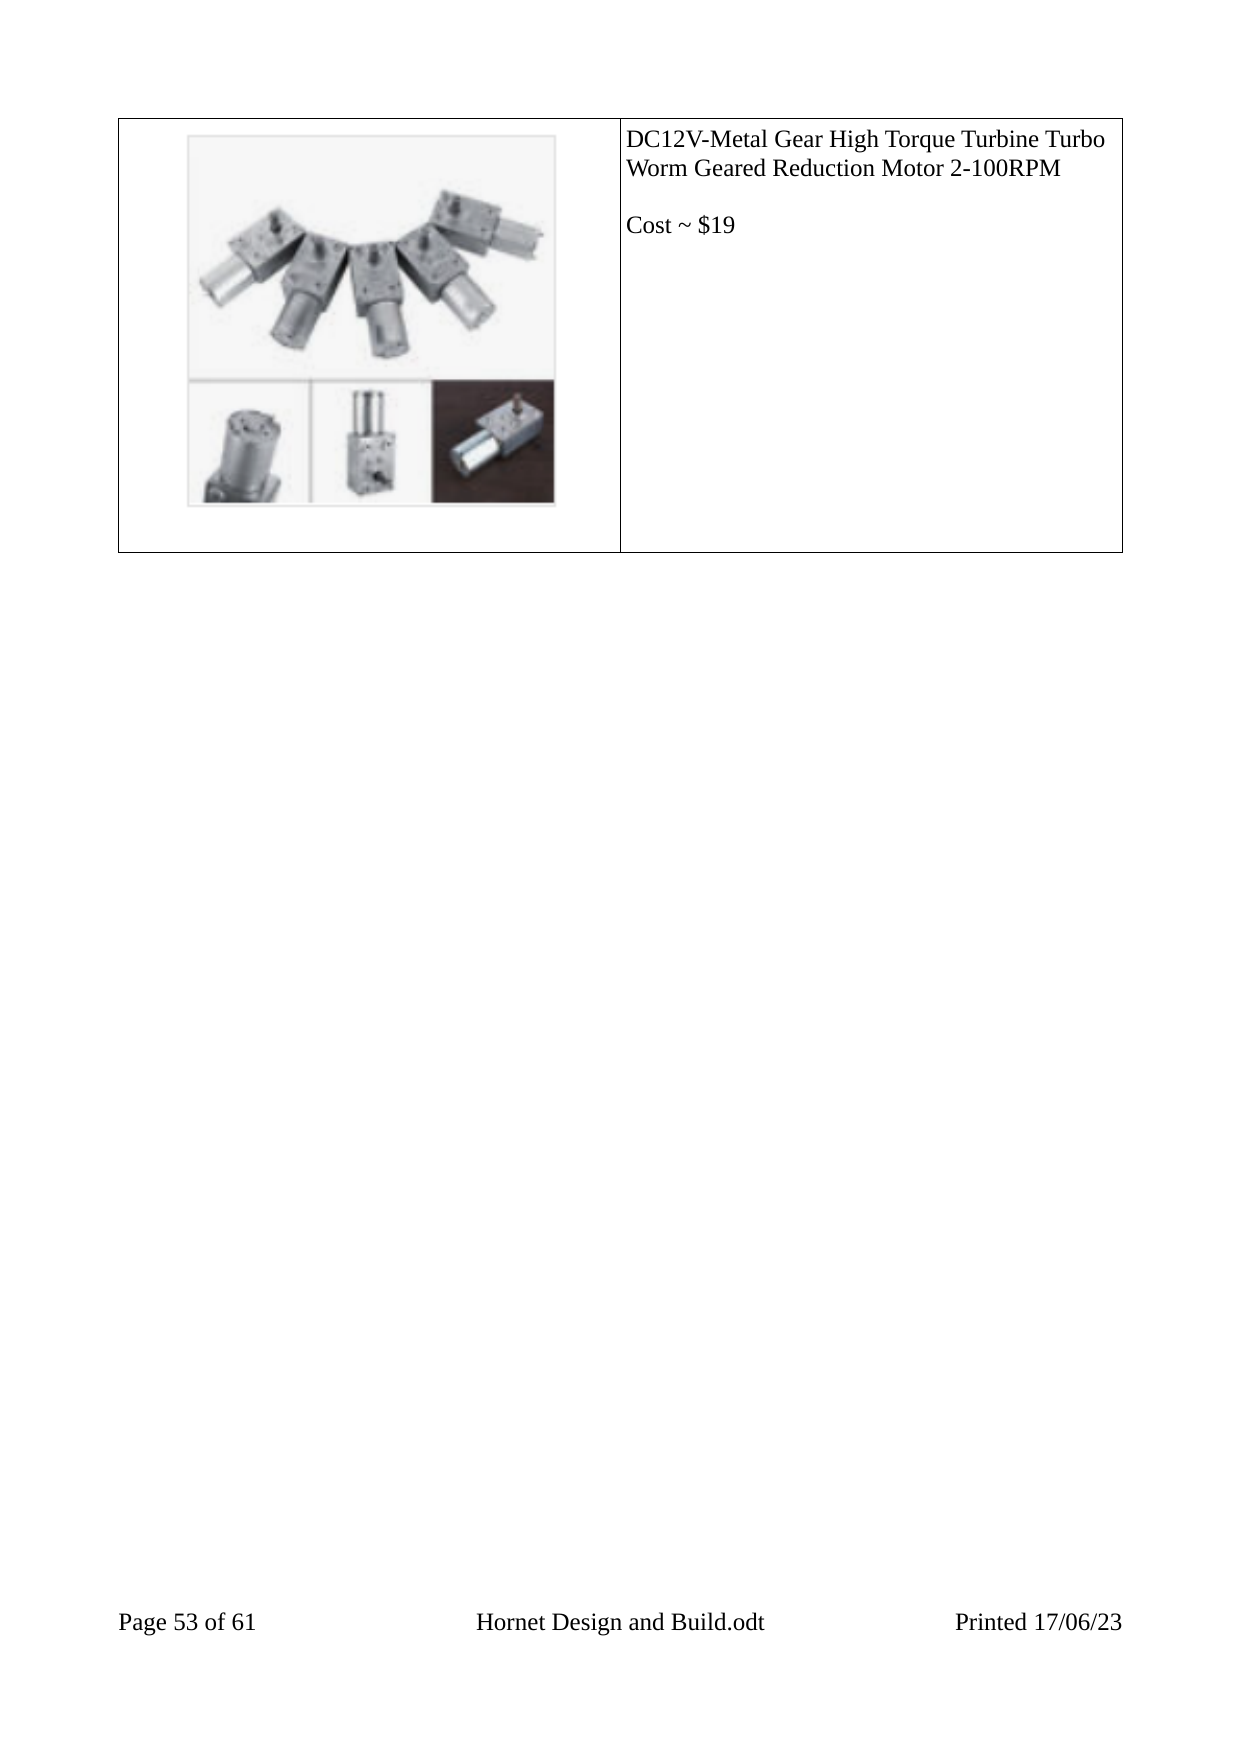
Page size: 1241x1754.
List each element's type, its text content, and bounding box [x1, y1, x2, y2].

table_cell DC12V-Metal Gear High Torque Turbine Turbo Worm Geared Reduction Motor 2-100RPM Cost ~ $19 [621, 119, 1122, 552]
table_cell [119, 119, 620, 552]
picture [171, 123, 567, 518]
